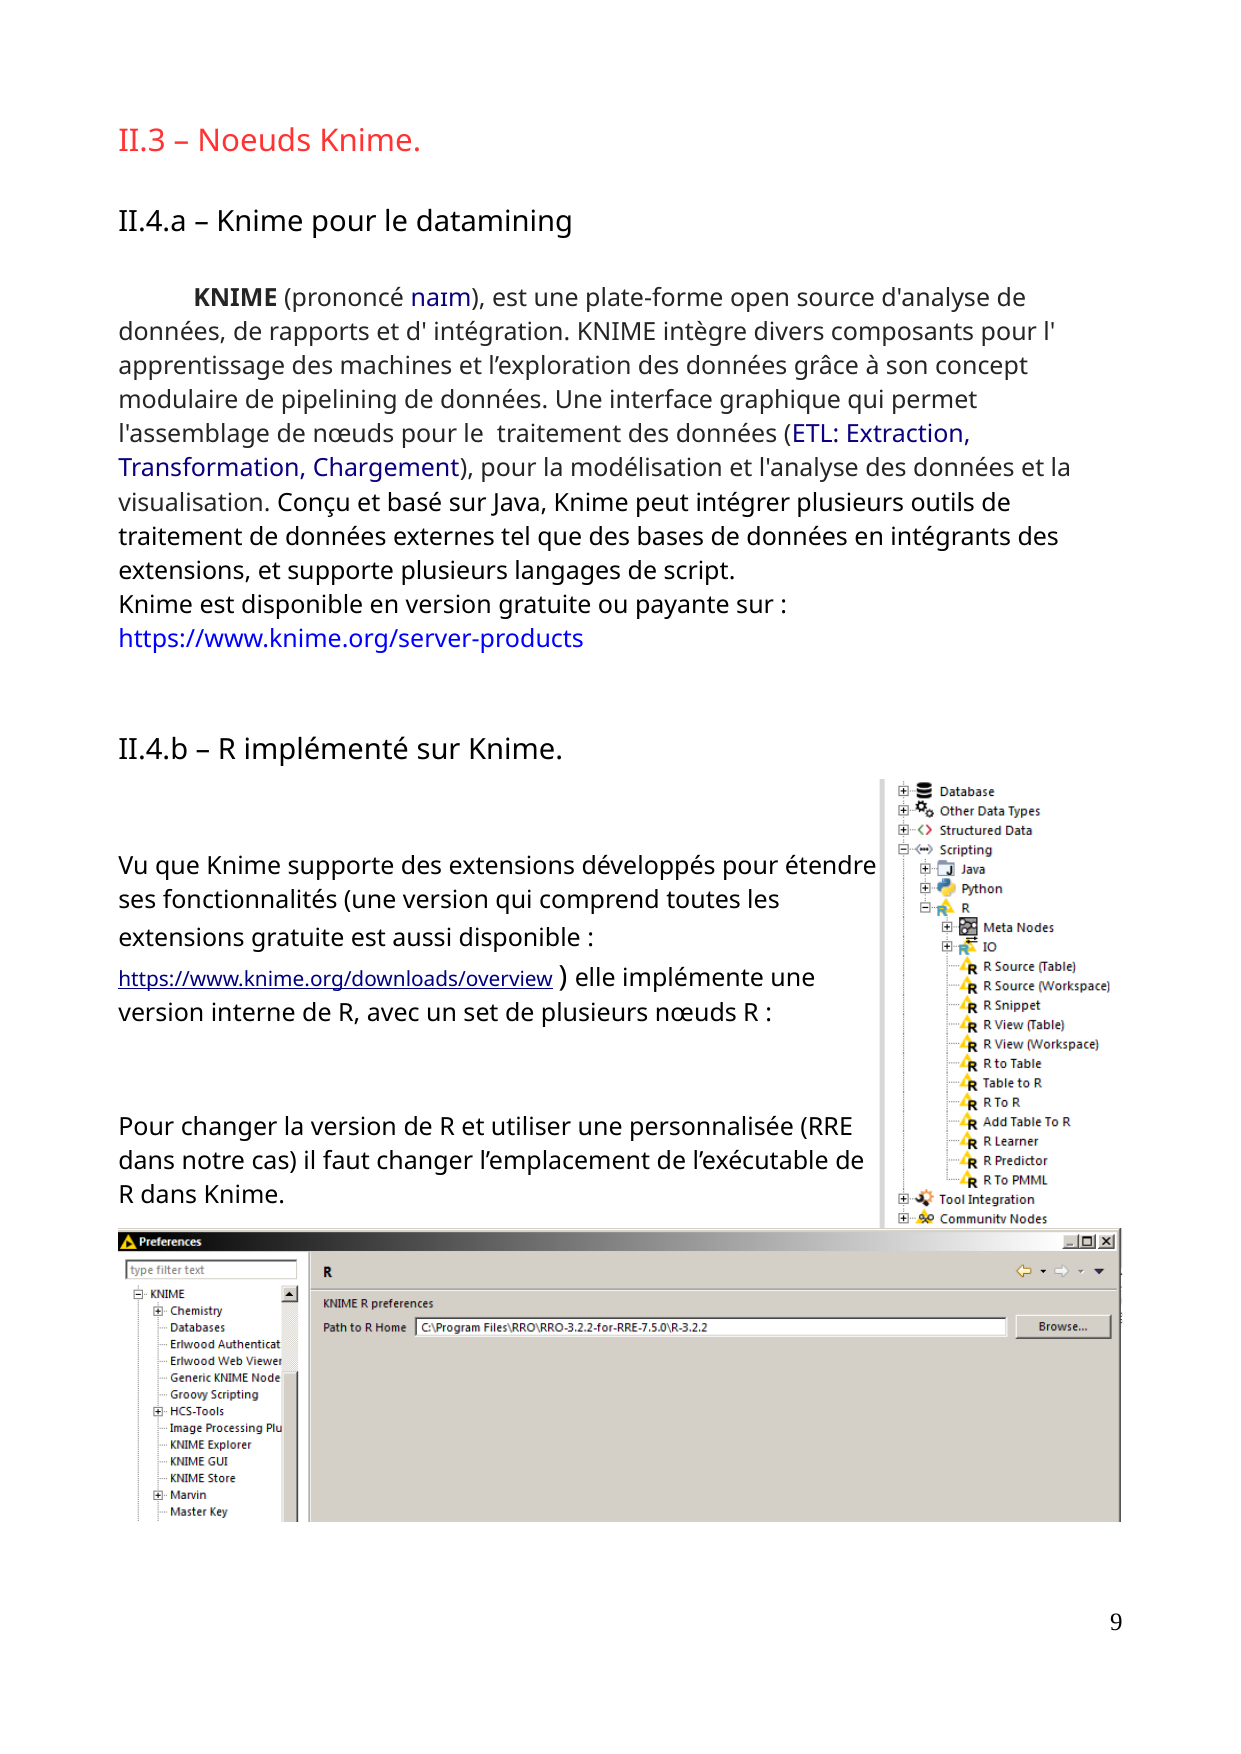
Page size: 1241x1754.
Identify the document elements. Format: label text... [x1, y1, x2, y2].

text KNIME (prononcé naɪm), est une plate-forme open source d'analyse de données, de rapports et d' intégration. KNIME intègre divers composants pour l' apprentissage des machines et l’exploration des données grâce à son concept modulaire de pipelining de données. Une interface graphique qui permet l'assemblage de nœuds pour le traitement des données (ETL: Extraction, Transformation, Chargement), pour la modélisation et l'analyse des données et la visualisation. Conçu et basé sur Java, Knime peut intégrer plusieurs outils de traitement de données externes tel que des bases de données en intégrants des extensions, et supporte plusieurs langages de script. [118, 280, 1122, 586]
text Pour changer la version de R et utiliser une personnalisée (RRE dans notre cas) il faut changer l’emplacement de l’exécutable de R dans Knime. [118, 1108, 879, 1210]
text Knime est disponible en version gratuite ou payante sur : https://www.knime.org/server-products [118, 586, 1122, 654]
text Vu que Knime supporte des extensions développés pour étendre ses fonctionnalités (une version qui comprend toutes les extensions gratuite est aussi disponible : https://www.knime.org/downloads/overview ) elle implémente une version interne de R, avec un set de plusieurs nœuds R : [118, 847, 879, 1029]
text II.4.a – Knime pour le datamining [118, 200, 1122, 240]
text II.4.b – R implémenté sur Knime. [118, 728, 1122, 768]
text II.3 – Noeuds Knime. [118, 118, 1122, 161]
picture [118, 779, 1130, 1522]
